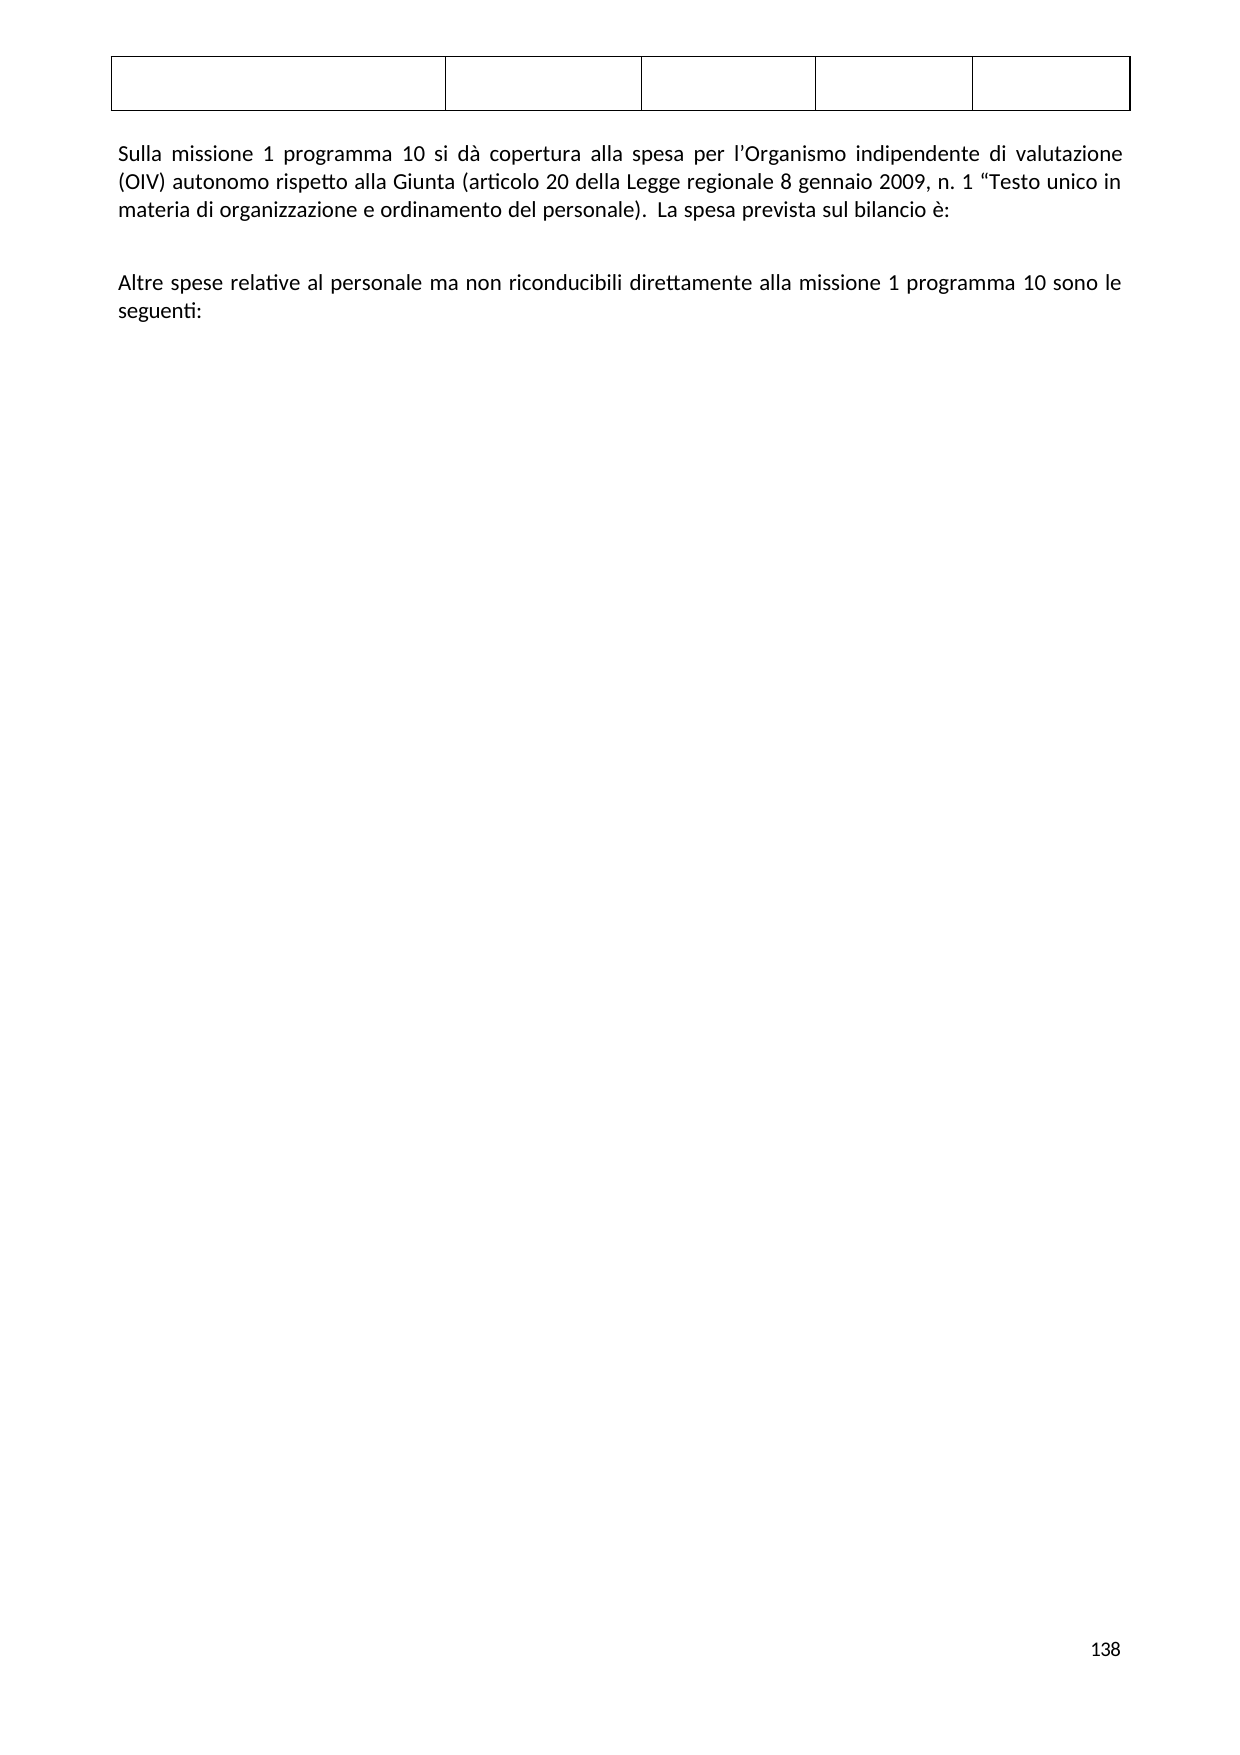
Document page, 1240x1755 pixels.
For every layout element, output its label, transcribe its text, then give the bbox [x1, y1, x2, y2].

table_cell [816, 57, 972, 110]
table_cell [446, 57, 641, 110]
table_cell [973, 57, 1129, 110]
text Sulla missione 1 programma 10 si dà copertura alla spesa per l’Organismo indipendente di valutazione (OIV) autonomo rispetto alla Giunta (articolo 20 della Legge regionale 8 gennaio 2009, n. 1 “Testo unico in materia di organizzazione e ordinamento del personale). La spesa prevista sul bilancio è: [118, 139, 1122, 223]
text Altre spese relative al personale ma non riconducibili direttamente alla missione 1 programma 10 sono le seguenti: [118, 268, 1122, 324]
table_cell [112, 57, 445, 110]
table_cell [642, 57, 815, 110]
